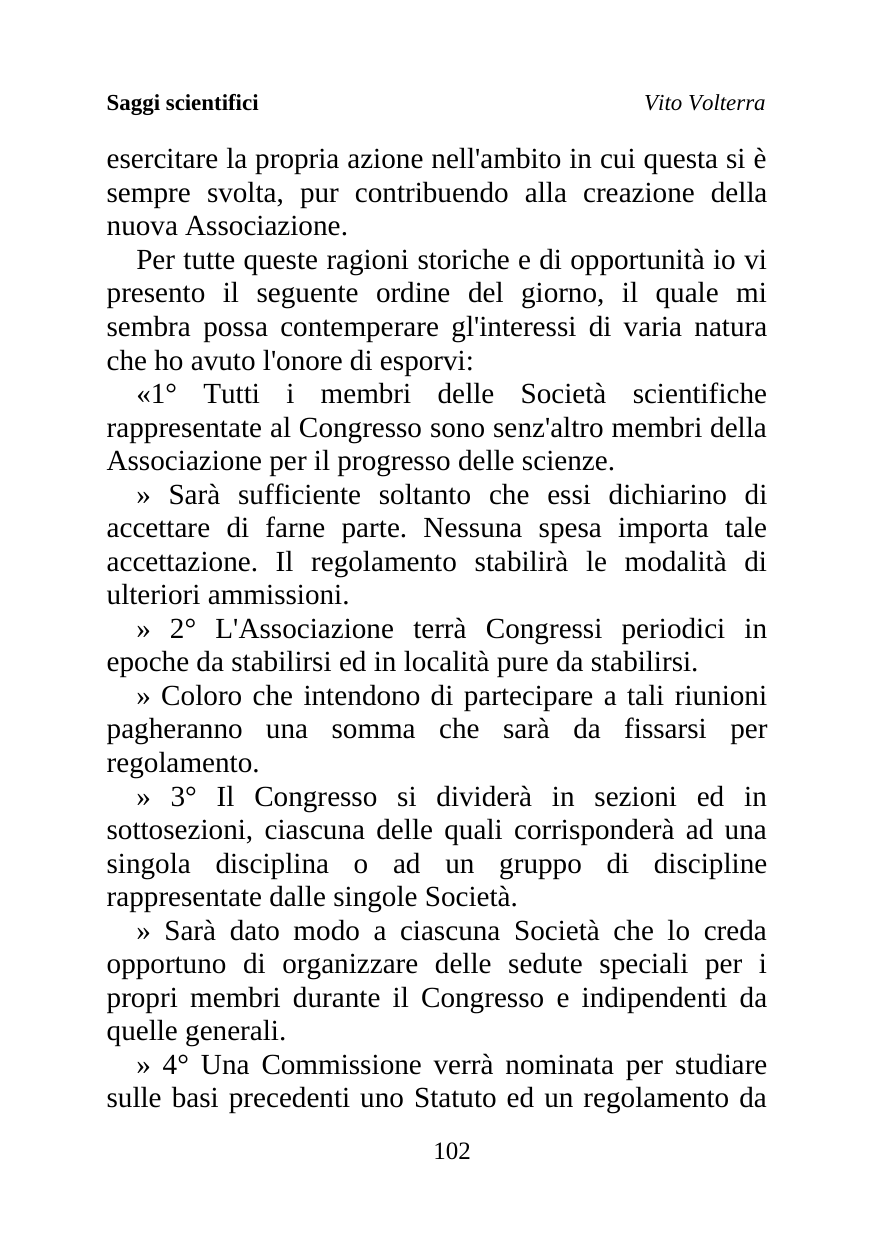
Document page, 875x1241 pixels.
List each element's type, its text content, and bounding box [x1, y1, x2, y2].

text » 2° L'Associazione terrà Congressi periodici in epoche da stabilirsi ed in località pure da stabilirsi. [106, 611, 768, 678]
text esercitare la propria azione nell'ambito in cui questa si è sempre svolta, pur contribuendo alla creazione della nuova Associazione. [106, 141, 768, 242]
text » Sarà sufficiente soltanto che essi dichiarino di accettare di farne parte. Nessuna spesa importa tale accettazione. Il regolamento stabilirà le modalità di ulteriori ammissioni. [106, 477, 768, 611]
text Per tutte queste ragioni storiche e di opportunità io vi presento il seguente ordine del giorno, il quale mi sembra possa contemperare gl'interessi di varia natura che ho avuto l'onore di esporvi: [106, 242, 768, 376]
text «1° Tutti i membri delle Società scientifiche rappresentate al Congresso sono senz'altro membri della Associazione per il progresso delle scienze. [106, 376, 768, 477]
text » Sarà dato modo a ciascuna Società che lo creda opportuno di organizzare delle sedute speciali per i propri membri durante il Congresso e indipendenti da quelle generali. [106, 913, 768, 1047]
text » 3° Il Congresso si dividerà in sezioni ed in sottosezioni, ciascuna delle quali corrisponderà ad una singola disciplina o ad un gruppo di discipline rappresentate dalle singole Società. [106, 779, 768, 913]
text » Coloro che intendono di partecipare a tali riunioni pagheranno una somma che sarà da fissarsi per regolamento. [106, 678, 768, 779]
text » 4° Una Commissione verrà nominata per studiare sulle basi precedenti uno Statuto ed un regolamento da [106, 1047, 768, 1114]
